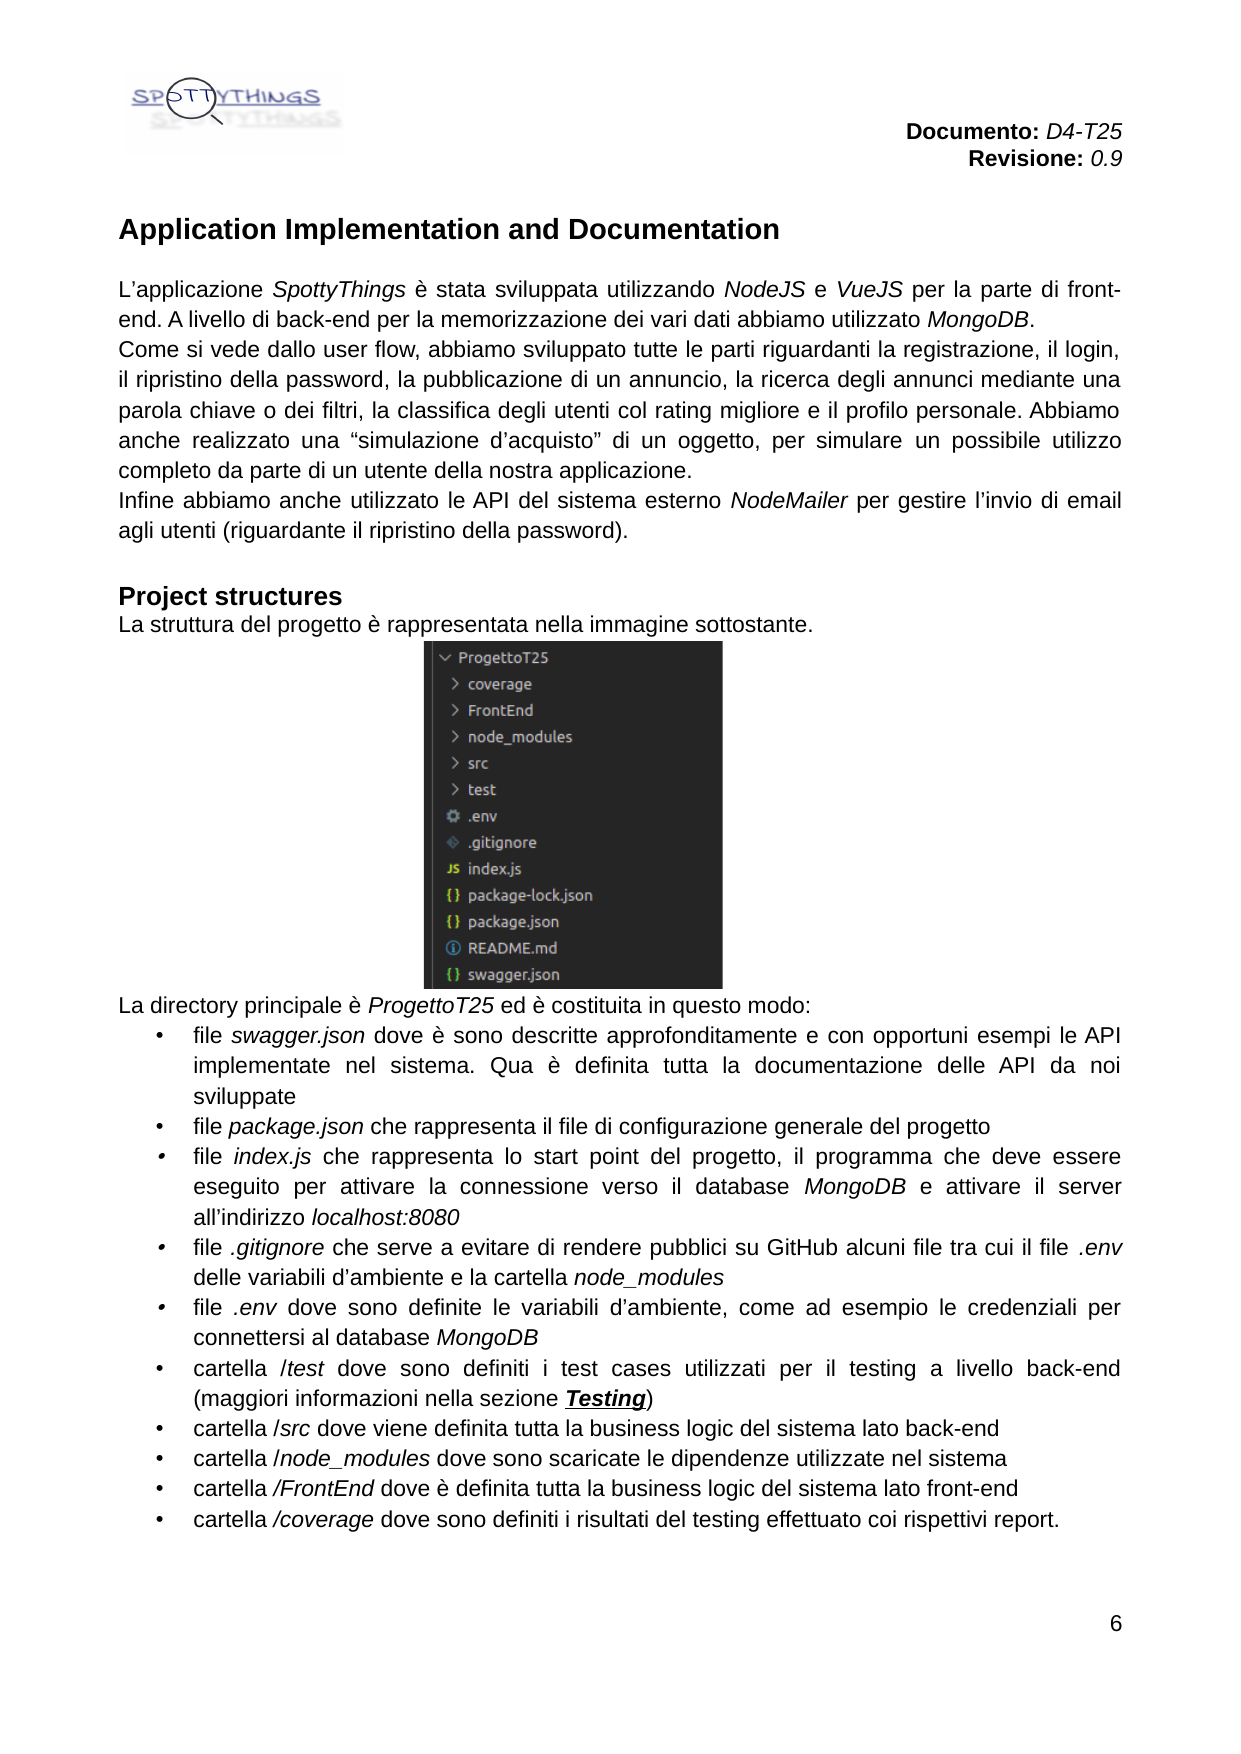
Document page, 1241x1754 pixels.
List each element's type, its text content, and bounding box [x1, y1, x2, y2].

subtitle Application Implementation and Documentation [118, 212, 1122, 246]
list file .env dove sono definite le variabili d’ambiente, come ad esempio le credenziali per connettersi al database MongoDB [156, 1294, 1122, 1351]
text La directory principale è ProgettoT25 ed è costituita in questo modo: [118, 989, 1122, 1018]
text Infine abbiamo anche utilizzato le API del sistema esterno NodeMailer per gestire l’invio di email agli utenti (riguardante il ripristino della password). [118, 487, 1122, 544]
list cartella /coverage dove sono definiti i risultati del testing effettuato coi rispettivi report. [156, 1506, 1122, 1532]
text L’applicazione SpottyThings è stata sviluppata utilizzando NodeJS e VueJS per la parte di front-end. A livello di back-end per la memorizzazione dei vari dati abbiamo utilizzato MongoDB. [118, 276, 1122, 332]
picture [123, 73, 345, 156]
list file index.js che rappresenta lo start point del progetto, il programma che deve essere eseguito per attivare la connessione verso il database MongoDB e attivare il server all’indirizzo localhost:8080 [156, 1143, 1122, 1230]
text La struttura del progetto è rappresentata nella immagine sottostante. [118, 611, 1122, 637]
list file package.json che rappresenta il file di configurazione generale del progetto [156, 1113, 1122, 1139]
text Come si vede dallo user flow, abbiamo sviluppato tutte le parti riguardanti la registrazione, il login, il ripristino della password, la pubblicazione di un annuncio, la ricerca degli annunci mediante una parola chiave o dei filtri, la classifica degli utenti col rating migliore e il profilo personale. Abbiamo anche realizzato una “simulazione d’acquisto” di un oggetto, per simulare un possibile utilizzo completo da parte di un utente della nostra applicazione. [118, 336, 1122, 483]
list file .gitignore che serve a evitare di rendere pubblici su GitHub alcuni file tra cui il file .env delle variabili d’ambiente e la cartella node_modules [156, 1234, 1122, 1290]
list cartella /FrontEnd dove è definita tutta la business logic del sistema lato front-end [156, 1475, 1122, 1502]
list cartella /test dove sono definiti i test cases utilizzati per il testing a livello back-end (maggiori informazioni nella sezione Testing) [156, 1354, 1122, 1411]
list cartella /src dove viene definita tutta la business logic del sistema lato back-end [156, 1415, 1122, 1441]
list cartella /node_modules dove sono scaricate le dipendenze utilizzate nel sistema [156, 1445, 1122, 1472]
subtitle Project structures [118, 581, 1122, 611]
list file swagger.json dove è sono descritte approfonditamente e con opportuni esempi le API implementate nel sistema. Qua è definita tutta la documentazione delle API da noi sviluppate [156, 1022, 1122, 1109]
picture [423, 641, 490, 989]
